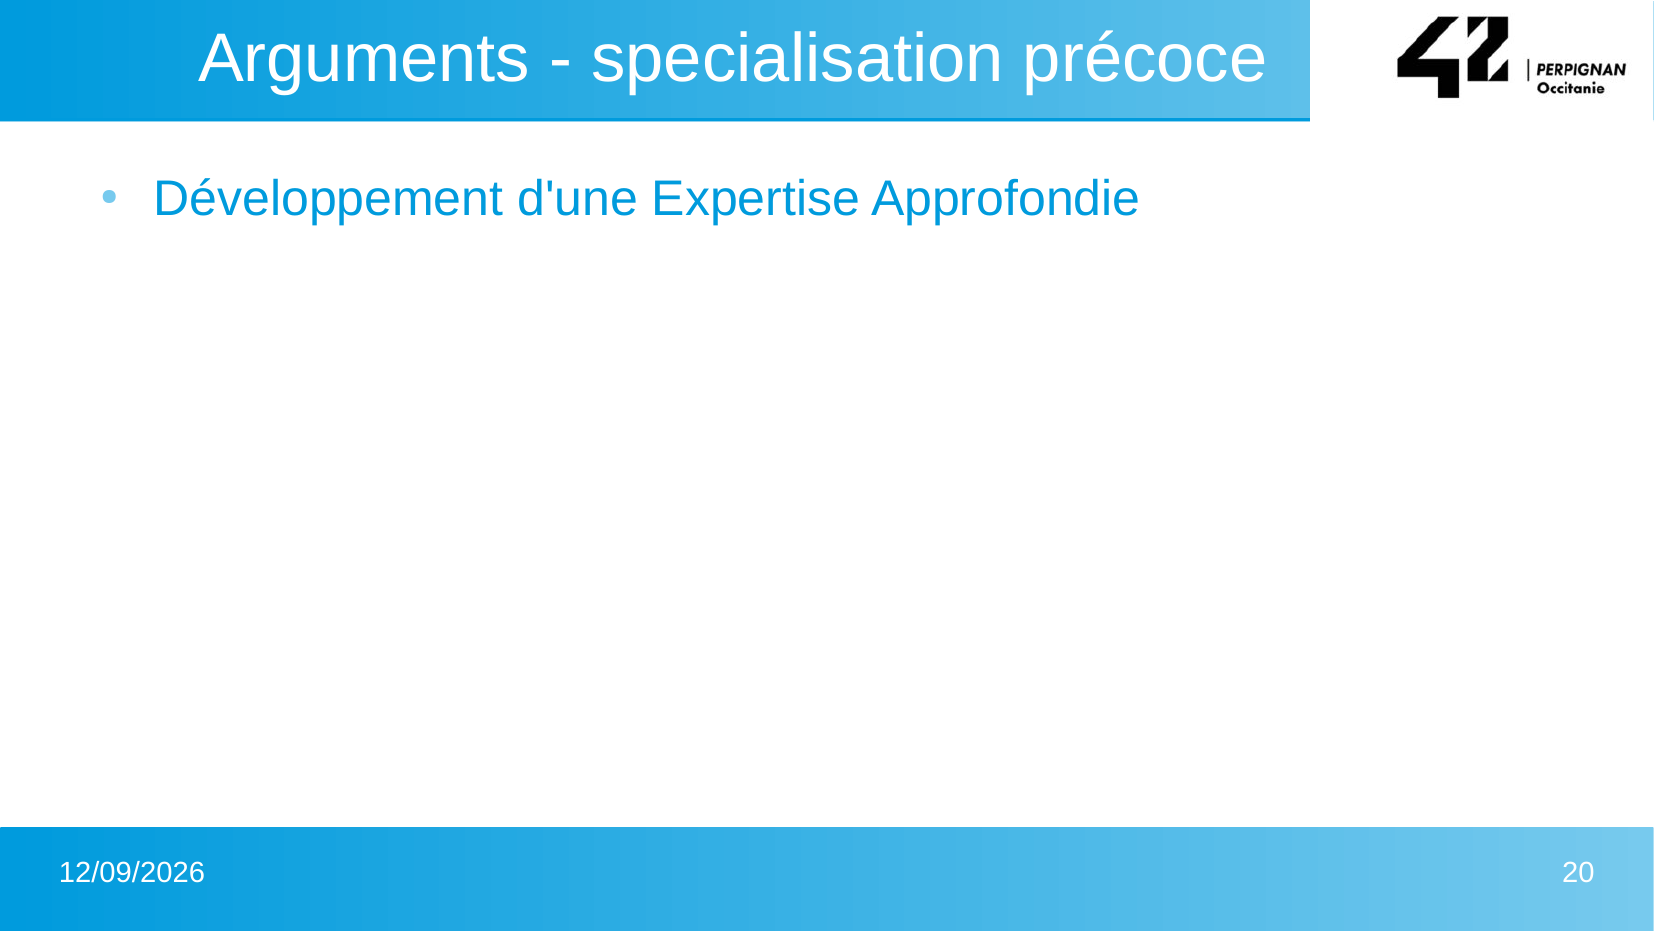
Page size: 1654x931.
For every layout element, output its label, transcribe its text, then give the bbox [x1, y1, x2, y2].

list Développement d'une Expertise Approfondie [82, 170, 1571, 710]
picture [1310, 0, 1654, 125]
title Arguments - specialisation précoce [0, 0, 1534, 161]
